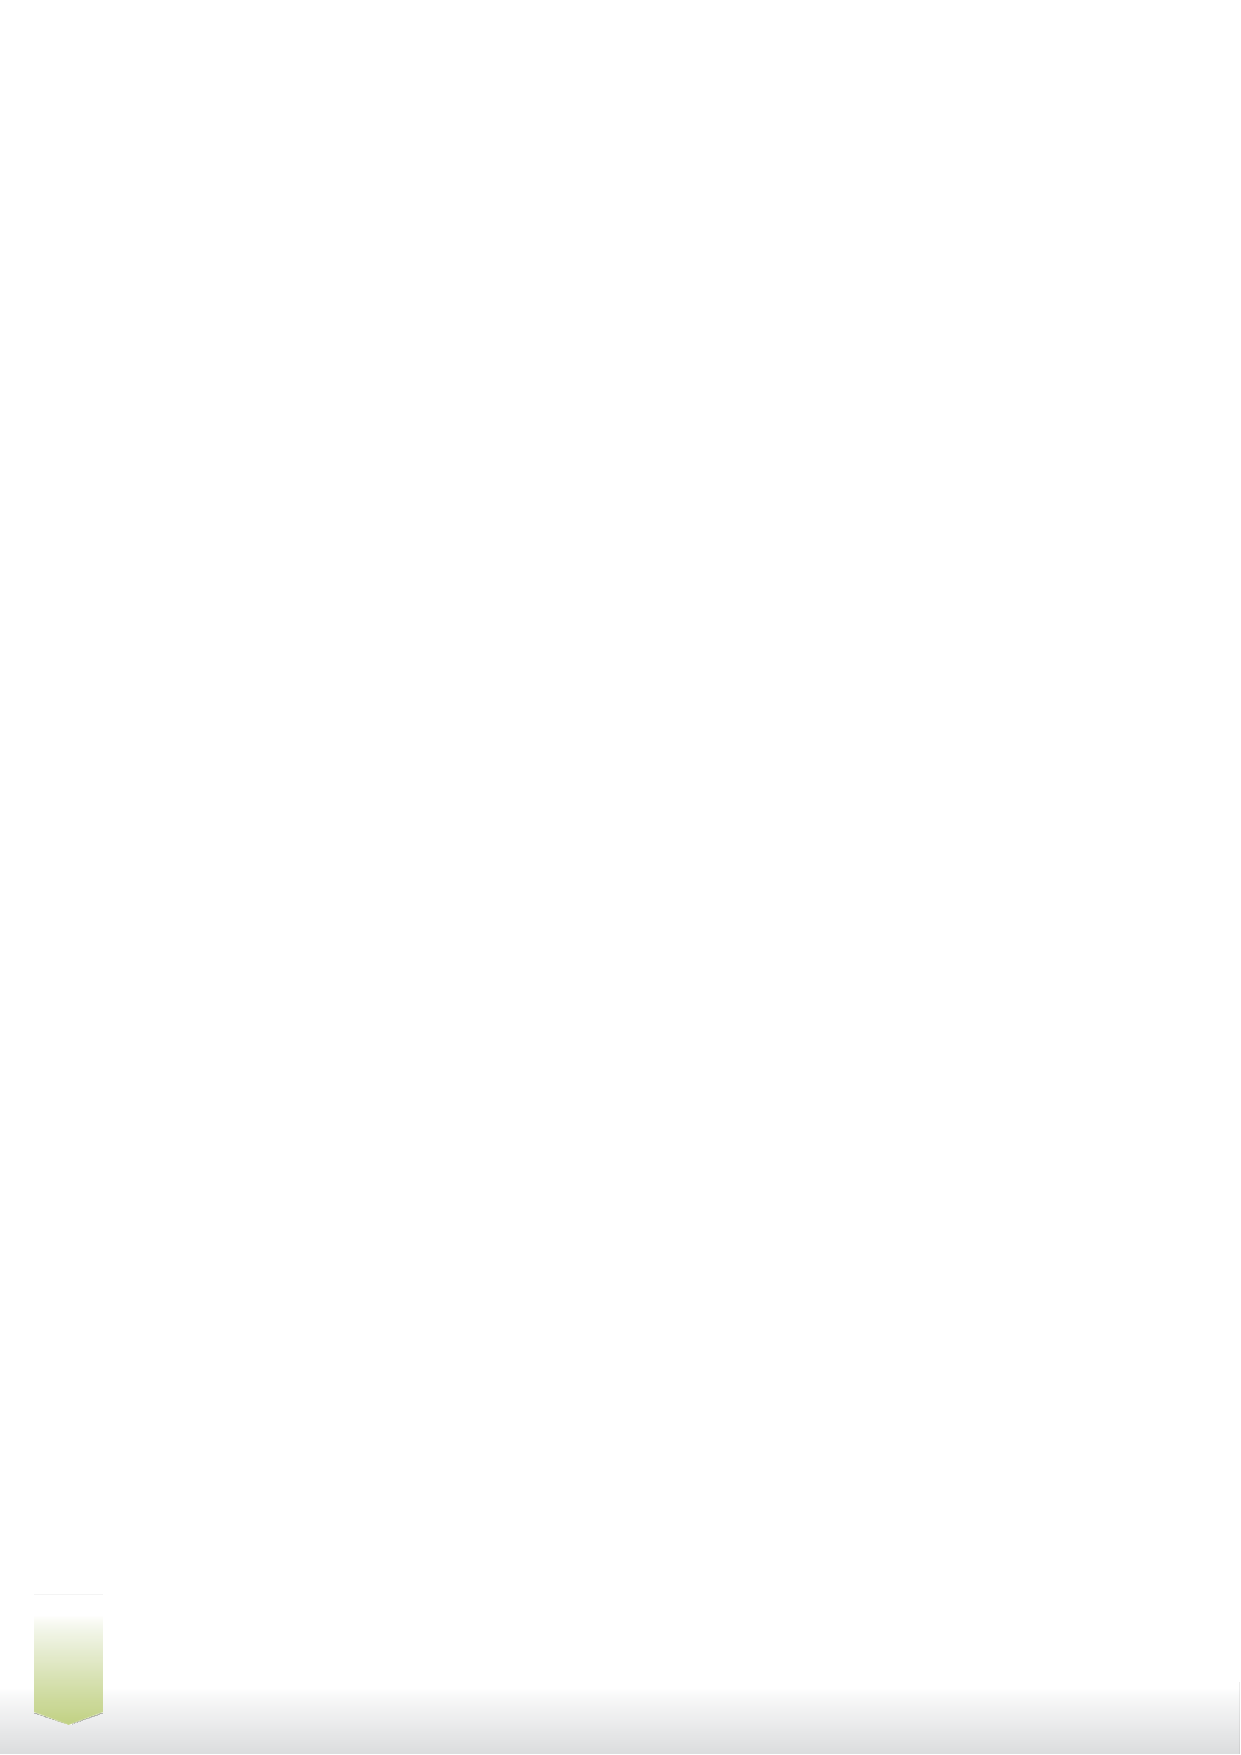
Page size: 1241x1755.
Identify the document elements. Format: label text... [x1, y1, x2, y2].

text 50 [57, 221, 1240, 245]
